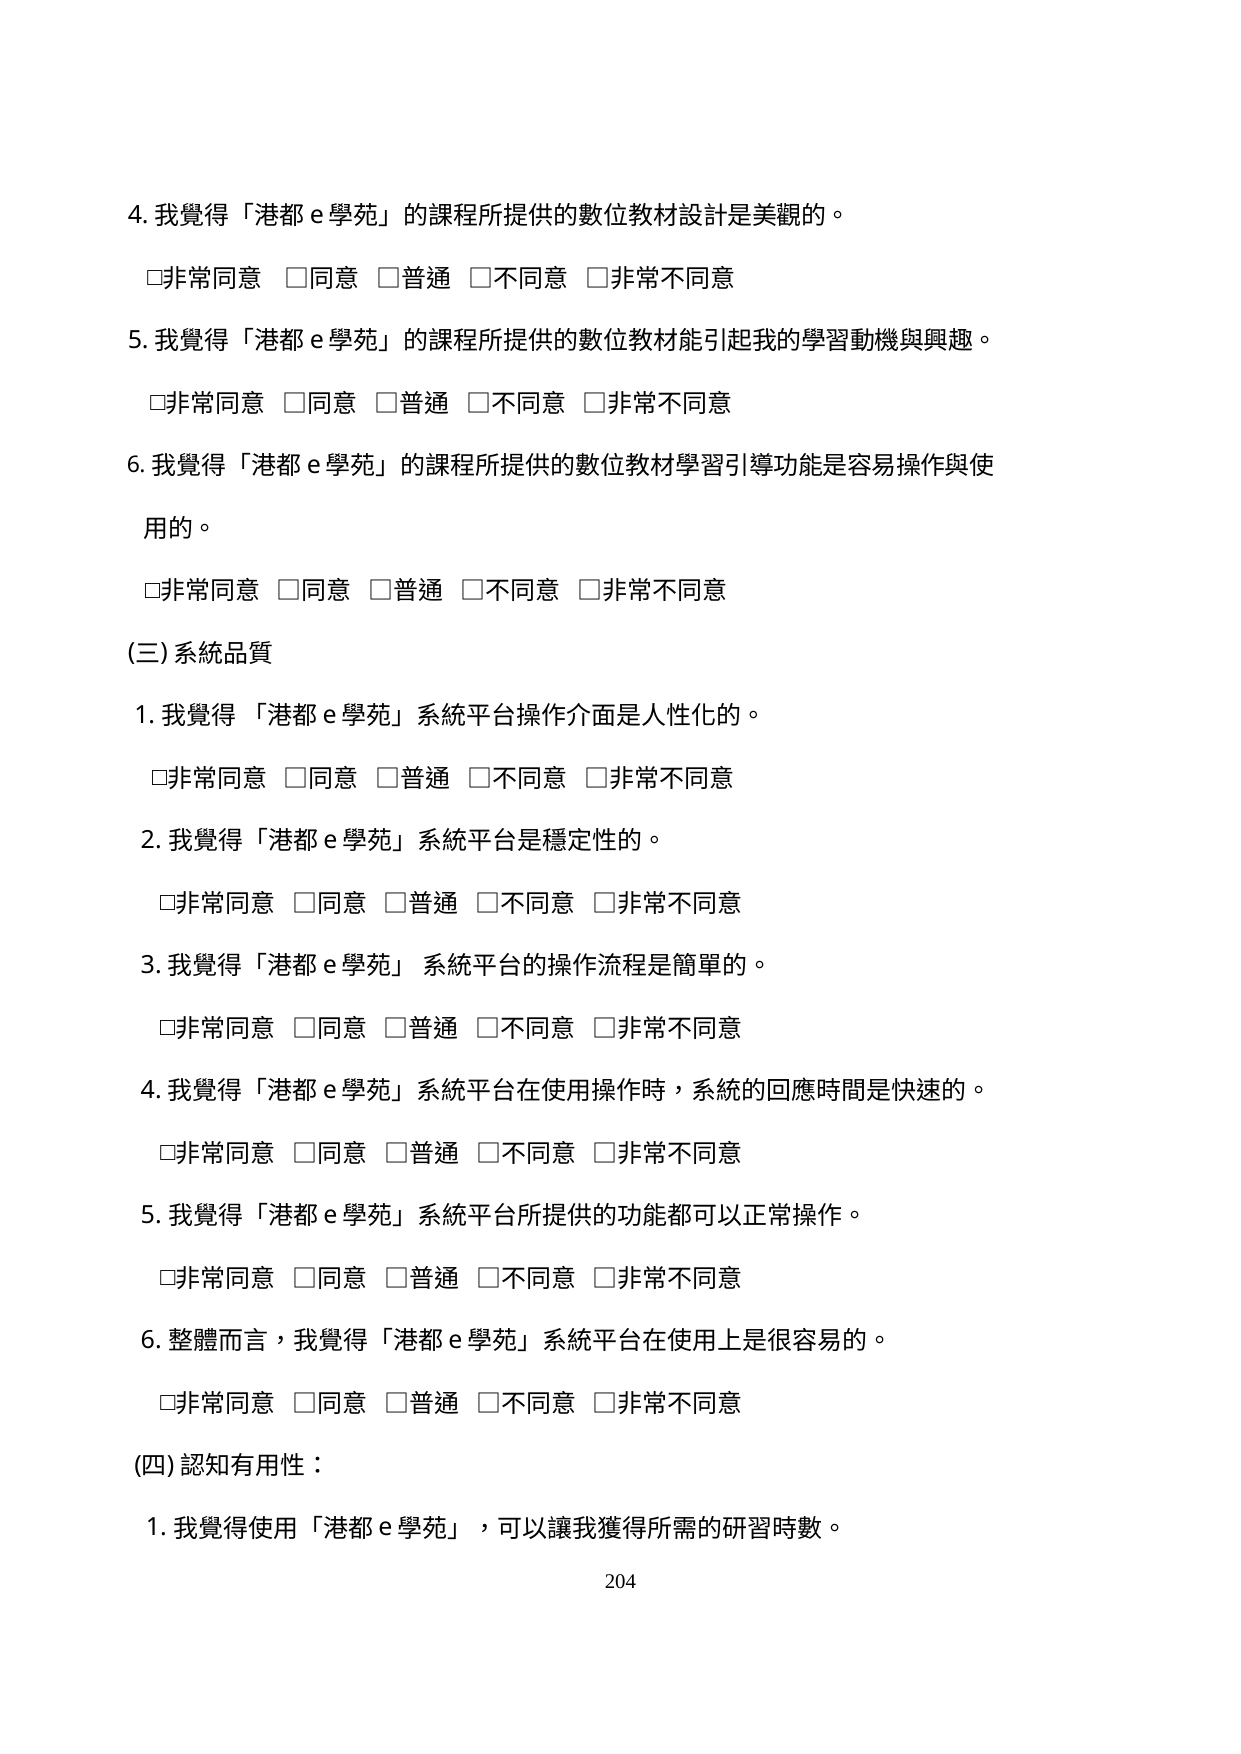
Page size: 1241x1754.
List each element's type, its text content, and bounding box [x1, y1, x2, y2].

text □非常同意 □同意 □普通 □不同意 □非常不同意 [56, 859, 1053, 922]
text □非常同意 □同意 □普通 □不同意 □非常不同意 [56, 1109, 1053, 1172]
text □非常同意 □同意 □普通 □不同意 □非常不同意 [56, 359, 1053, 422]
text □非常同意 □同意 □普通 □不同意 □非常不同意 [56, 1234, 1053, 1297]
text (三) 系統品質 [56, 609, 1053, 672]
text 6. 我覺得「港都e學苑」的課程所提供的數位教材學習引導功能是容易操作與使 [56, 422, 1053, 484]
text □非常同意 □同意 □普通 □不同意 □非常不同意 [56, 547, 1053, 609]
text 4. 我覺得「港都e學苑」的課程所提供的數位教材設計是美觀的。 [56, 172, 1053, 234]
text 1. 我覺得使用「港都e學苑」，可以讓我獲得所需的研習時數。 [56, 1484, 1053, 1547]
text 6. 整體而言，我覺得「港都e學苑」系統平台在使用上是很容易的。 [56, 1297, 1053, 1359]
text 5. 我覺得「港都e學苑」的課程所提供的數位教材能引起我的學習動機與興趣。 [56, 297, 1053, 359]
text 5. 我覺得「港都e學苑」系統平台所提供的功能都可以正常操作。 [56, 1172, 1053, 1234]
text □非常同意 □同意 □普通 □不同意 □非常不同意 [56, 234, 1053, 297]
text 用的。 [56, 484, 1053, 547]
text 3. 我覺得「港都e學苑」 系統平台的操作流程是簡單的。 [56, 922, 1053, 984]
text (四) 認知有用性： [56, 1422, 1053, 1484]
text 1. 我覺得 「港都e學苑」系統平台操作介面是人性化的。 [56, 672, 1053, 734]
text □非常同意 □同意 □普通 □不同意 □非常不同意 [56, 1359, 1053, 1422]
text □非常同意 □同意 □普通 □不同意 □非常不同意 [56, 984, 1053, 1047]
text □非常同意 □同意 □普通 □不同意 □非常不同意 [56, 734, 1053, 797]
text 2. 我覺得「港都e學苑」系統平台是穩定性的。 [56, 797, 1053, 859]
text 4. 我覺得「港都e學苑」系統平台在使用操作時，系統的回應時間是快速的。 [56, 1047, 1053, 1109]
